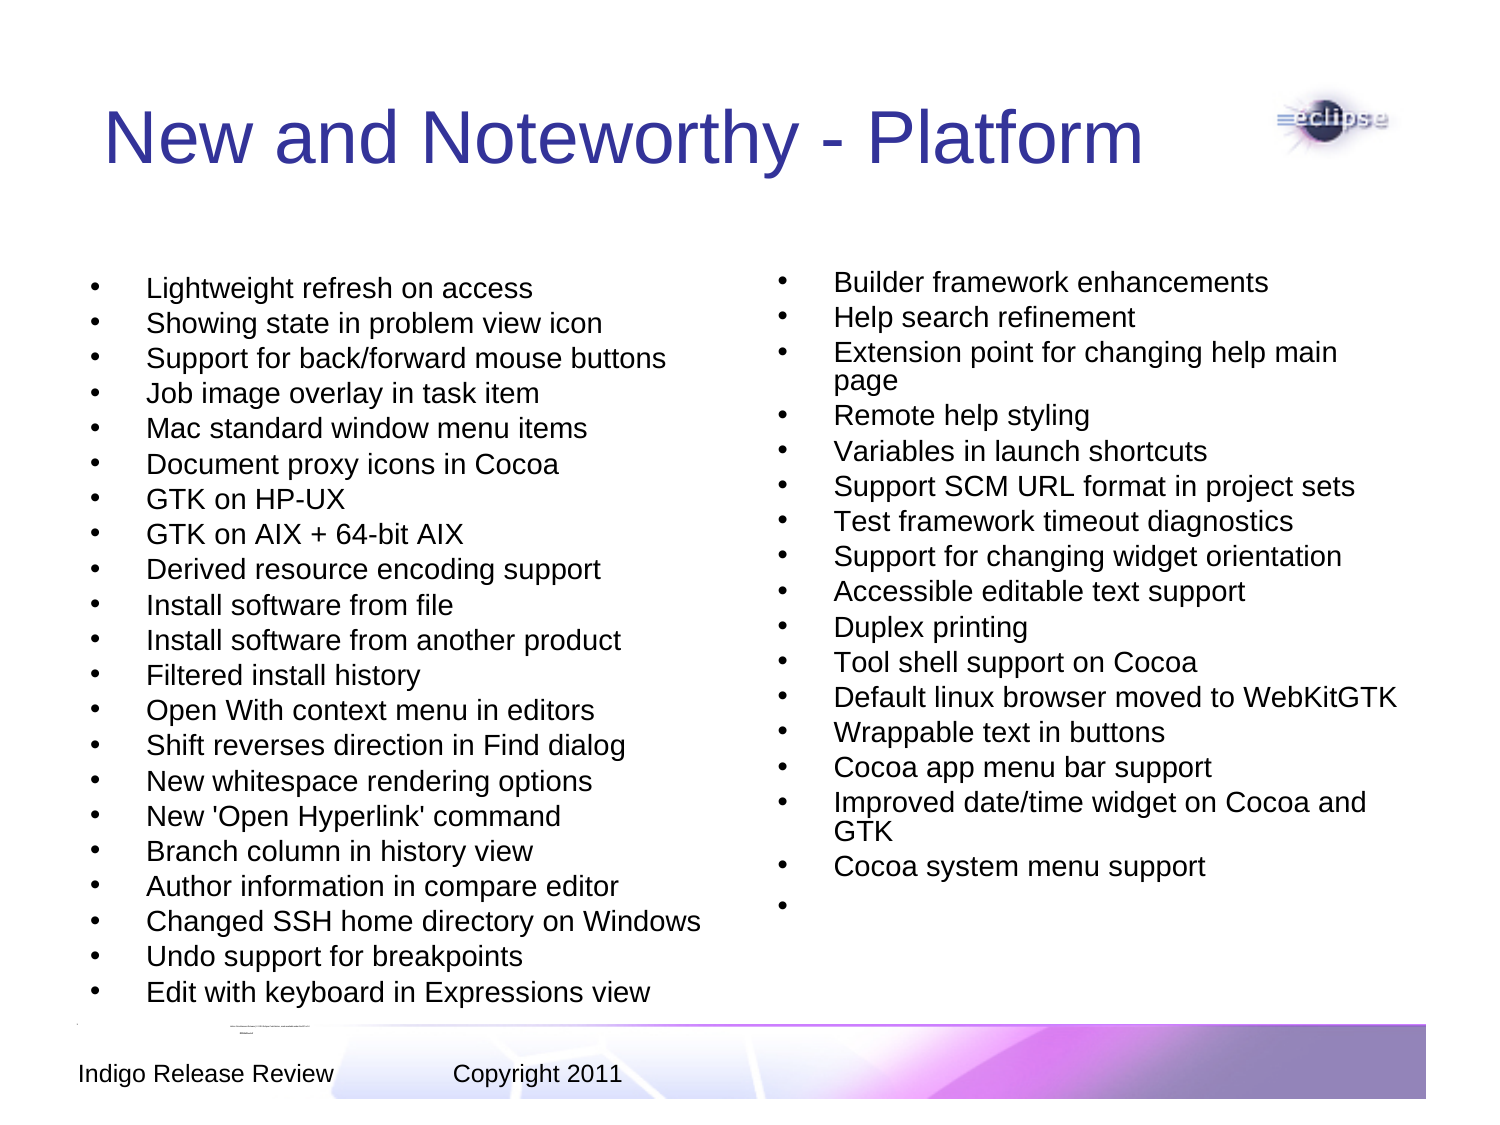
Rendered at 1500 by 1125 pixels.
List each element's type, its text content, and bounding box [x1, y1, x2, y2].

title New and Noteworthy - Platform [74, 45, 1176, 233]
list Builder framework enhancements Help search refinement Extension point for changing help main page Remote help styling Variables in launch shortcuts Support SCM URL format in project sets Test framework timeout diagnostics Support for changing widget orientation Accessible editable text support Duplex printing Tool shell support on Cocoa Default linux browser moved to WebKitGTK Wrappable text in buttons Cocoa app menu bar support Improved date/time widget on Cocoa and GTK Cocoa system menu support [762, 262, 1426, 1013]
picture [225, 1024, 1426, 1099]
picture [1257, 42, 1408, 193]
list Lightweight refresh on access Showing state in problem view icon Support for back/forward mouse buttons Job image overlay in task item Mac standard window menu items Document proxy icons in Cocoa GTK on HP-UX GTK on AIX + 64-bit AIX Derived resource encoding support Install software from file Install software from another product Filtered install history Open With context menu in editors Shift reverses direction in Find dialog New whitespace rendering options New 'Open Hyperlink' command Branch column in history view Author information in compare editor Changed SSH home directory on Windows Undo support for breakpoints Edit with keyboard in Expressions view [75, 268, 738, 1016]
